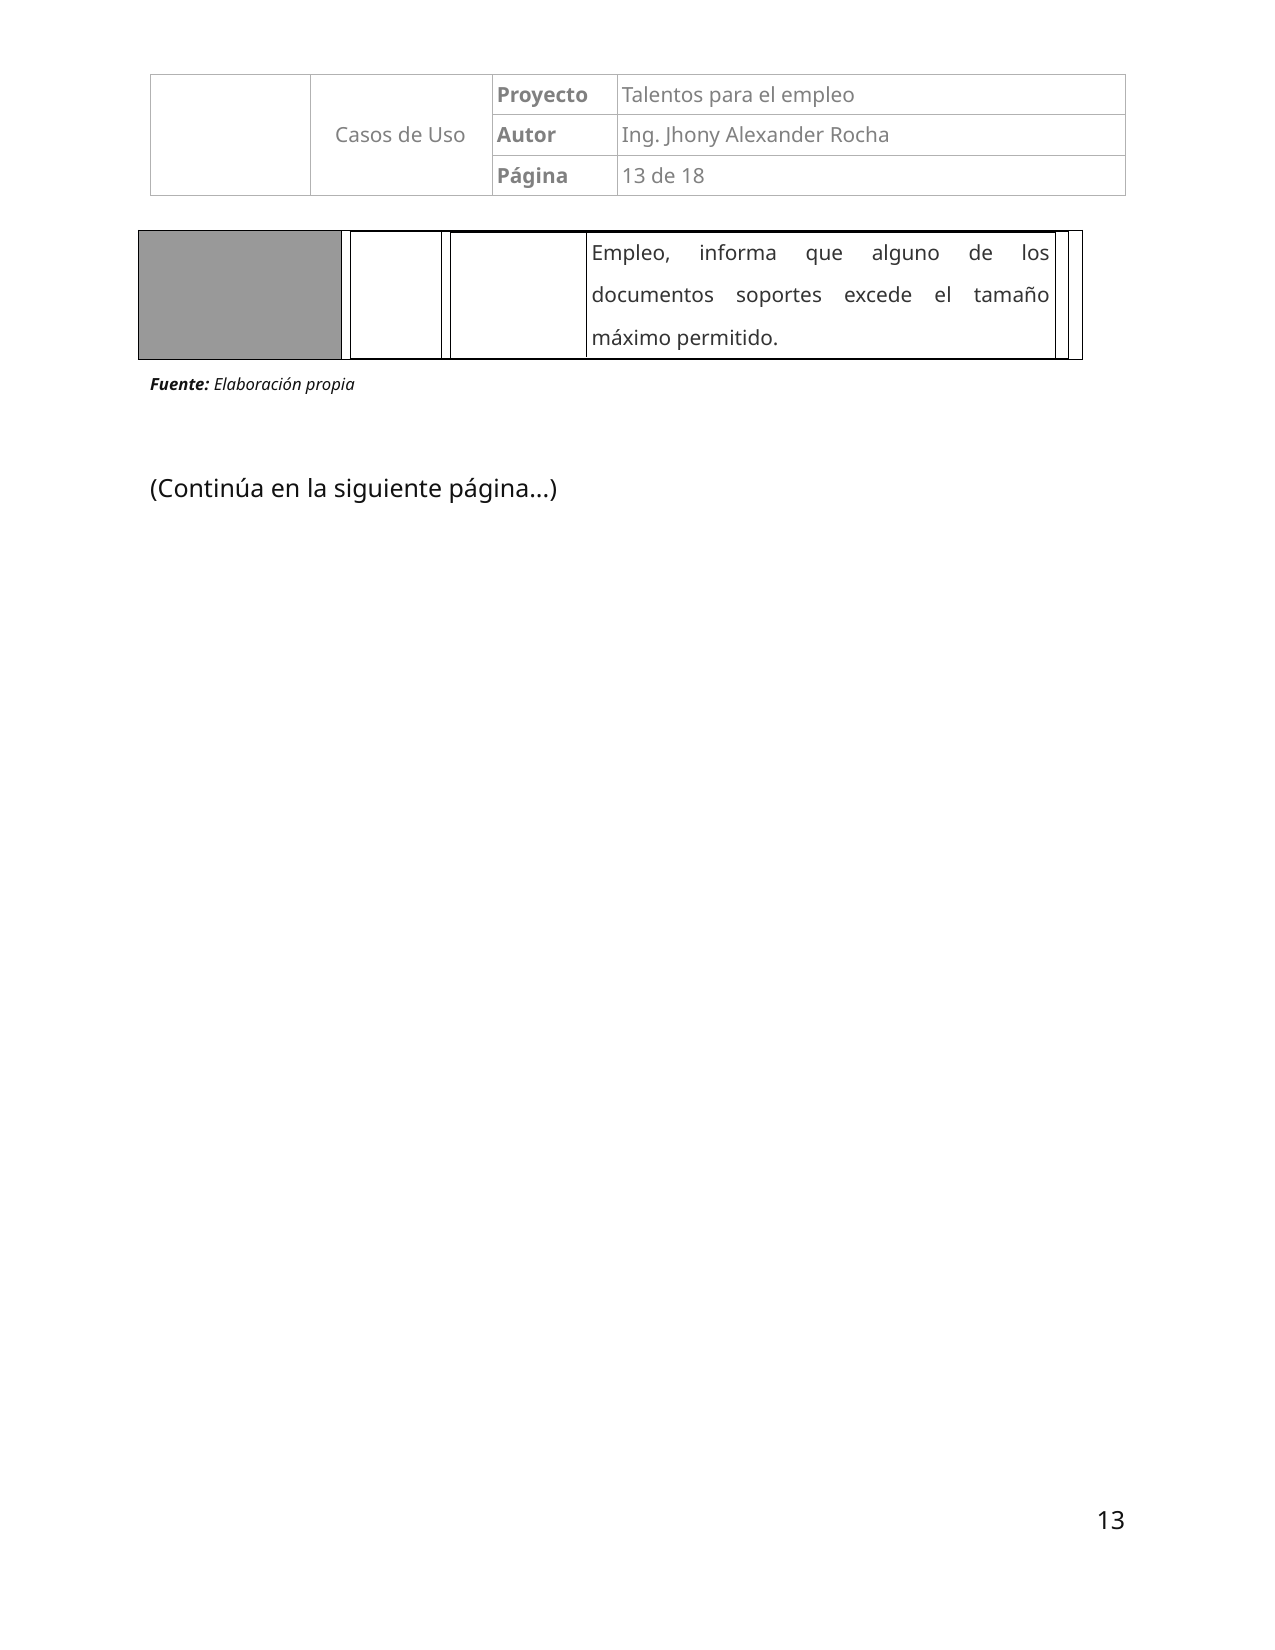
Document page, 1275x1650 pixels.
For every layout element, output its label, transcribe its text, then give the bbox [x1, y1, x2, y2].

text Fuente: Elaboración propia [150, 373, 1125, 395]
table_cell Empleo, informa que alguno de los documentos soportes excede el tamaño máximo permitido. [587, 233, 1055, 357]
table_cell [139, 231, 341, 359]
text (Continúa en la siguiente página...) [150, 470, 1125, 504]
table_cell [351, 232, 441, 358]
table_cell [1069, 231, 1082, 359]
table_cell [451, 233, 586, 357]
table_cell [342, 231, 350, 359]
